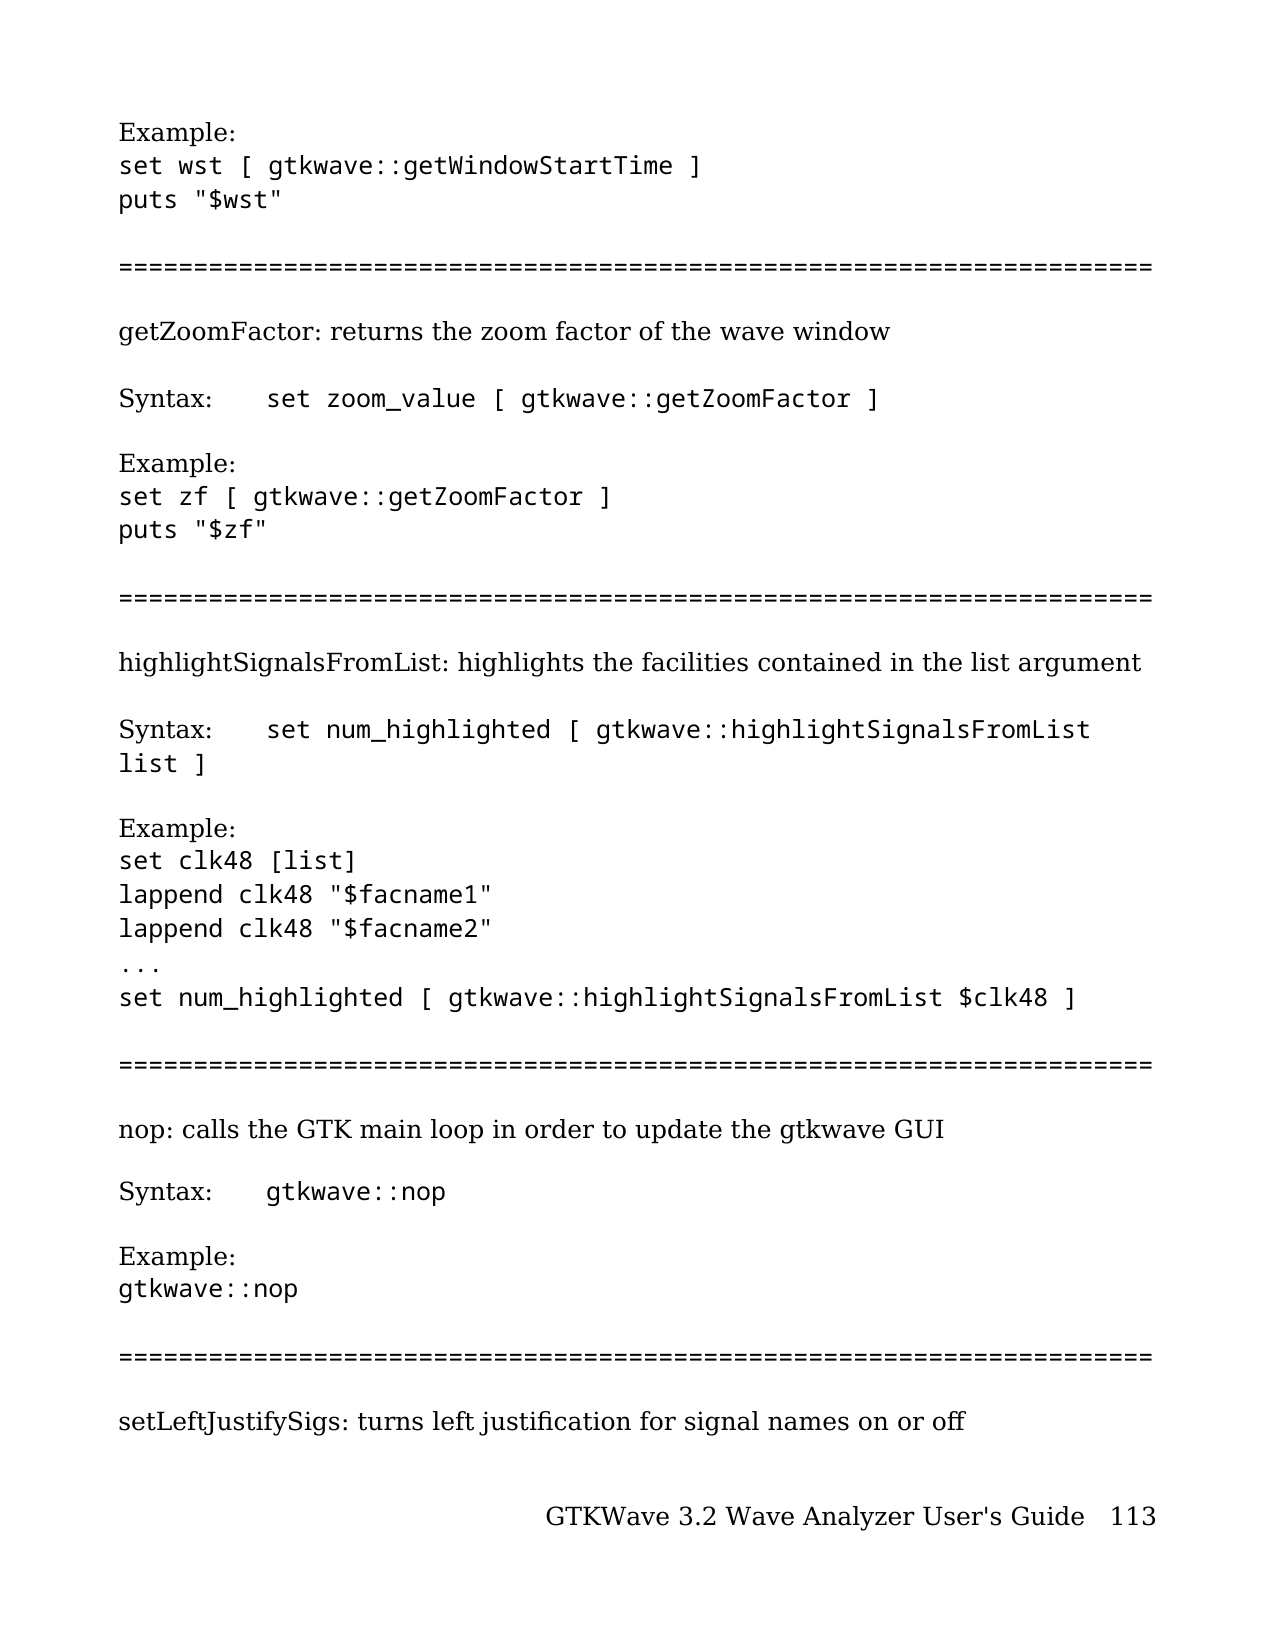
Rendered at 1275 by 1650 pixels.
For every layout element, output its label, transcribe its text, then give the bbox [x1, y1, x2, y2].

text ===================================================================== [118, 1339, 1157, 1373]
text ===================================================================== [118, 249, 1157, 283]
text set wst [ gtkwave::getWindowStartTime ] [118, 147, 1157, 181]
text puts "$wst" [118, 181, 1157, 215]
text set zf [ gtkwave::getZoomFactor ] [118, 478, 1157, 512]
text Syntax: set zoom_value [ gtkwave::getZoomFactor ] [118, 381, 1157, 415]
text ... [118, 945, 1157, 979]
text Example: [118, 449, 1157, 478]
text ===================================================================== [118, 580, 1157, 614]
text Syntax: gtkwave::nop [118, 1174, 1157, 1208]
text lappend clk48 "$facname2" [118, 911, 1157, 945]
text set clk48 [list] [118, 843, 1157, 877]
text ===================================================================== [118, 1047, 1157, 1081]
text Syntax: set num_highlighted [ gtkwave::highlightSignalsFromList list ] [118, 712, 1157, 780]
text Example: [118, 1242, 1157, 1271]
text gtkwave::nop [118, 1271, 1157, 1305]
text nop: calls the GTK main loop in order to update the gtkwave GUI [118, 1116, 1157, 1145]
text set num_highlighted [ gtkwave::highlightSignalsFromList $clk48 ] [118, 979, 1157, 1013]
text highlightSignalsFromList: highlights the facilities contained in the list argument [118, 648, 1157, 678]
text Example: [118, 814, 1157, 843]
text lappend clk48 "$facname1" [118, 877, 1157, 911]
text getZoomFactor: returns the zoom factor of the wave window [118, 318, 1157, 347]
text puts "$zf" [118, 512, 1157, 546]
text setLeftJustifySigs: turns left justification for signal names on or off [118, 1407, 1157, 1437]
text Example: [118, 118, 1157, 147]
